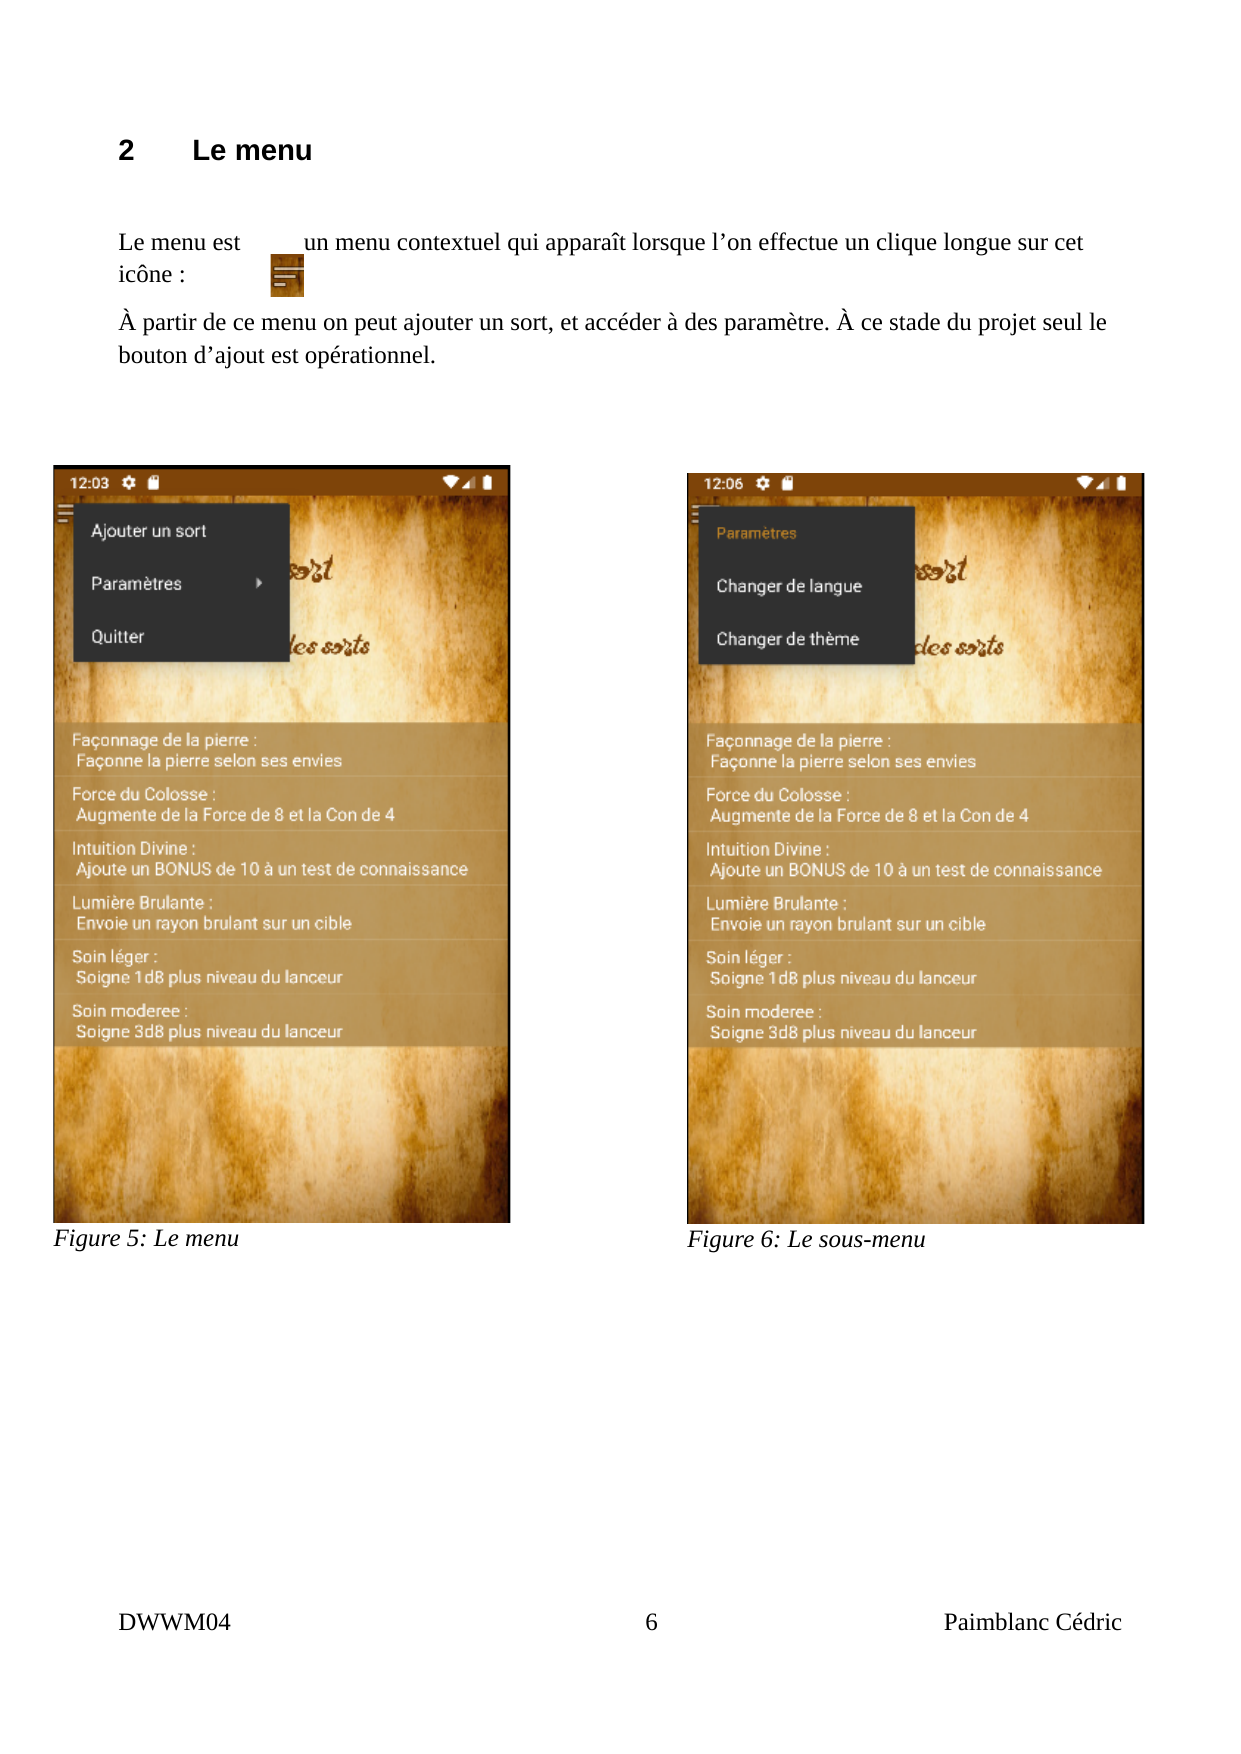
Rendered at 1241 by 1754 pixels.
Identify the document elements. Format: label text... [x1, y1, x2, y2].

subtitle [687, 461, 1144, 473]
subtitle Le menu [118, 133, 1122, 166]
text Figure 5: Le menu [53, 1223, 511, 1252]
picture [687, 473, 1145, 1224]
text Figure 6: Le sous-menu [687, 1224, 1144, 1252]
picture [53, 465, 511, 1223]
subtitle [53, 453, 511, 465]
text Le menu est un menu contextuel qui apparaît lorsque l’on effectue un clique longue sur cet icône : [118, 227, 1122, 288]
picture [270, 254, 304, 297]
text À partir de ce menu on peut ajouter un sort, et accéder à des paramètre. À ce stade du projet seul le bouton d’ajout est opérationnel. [118, 307, 1122, 369]
